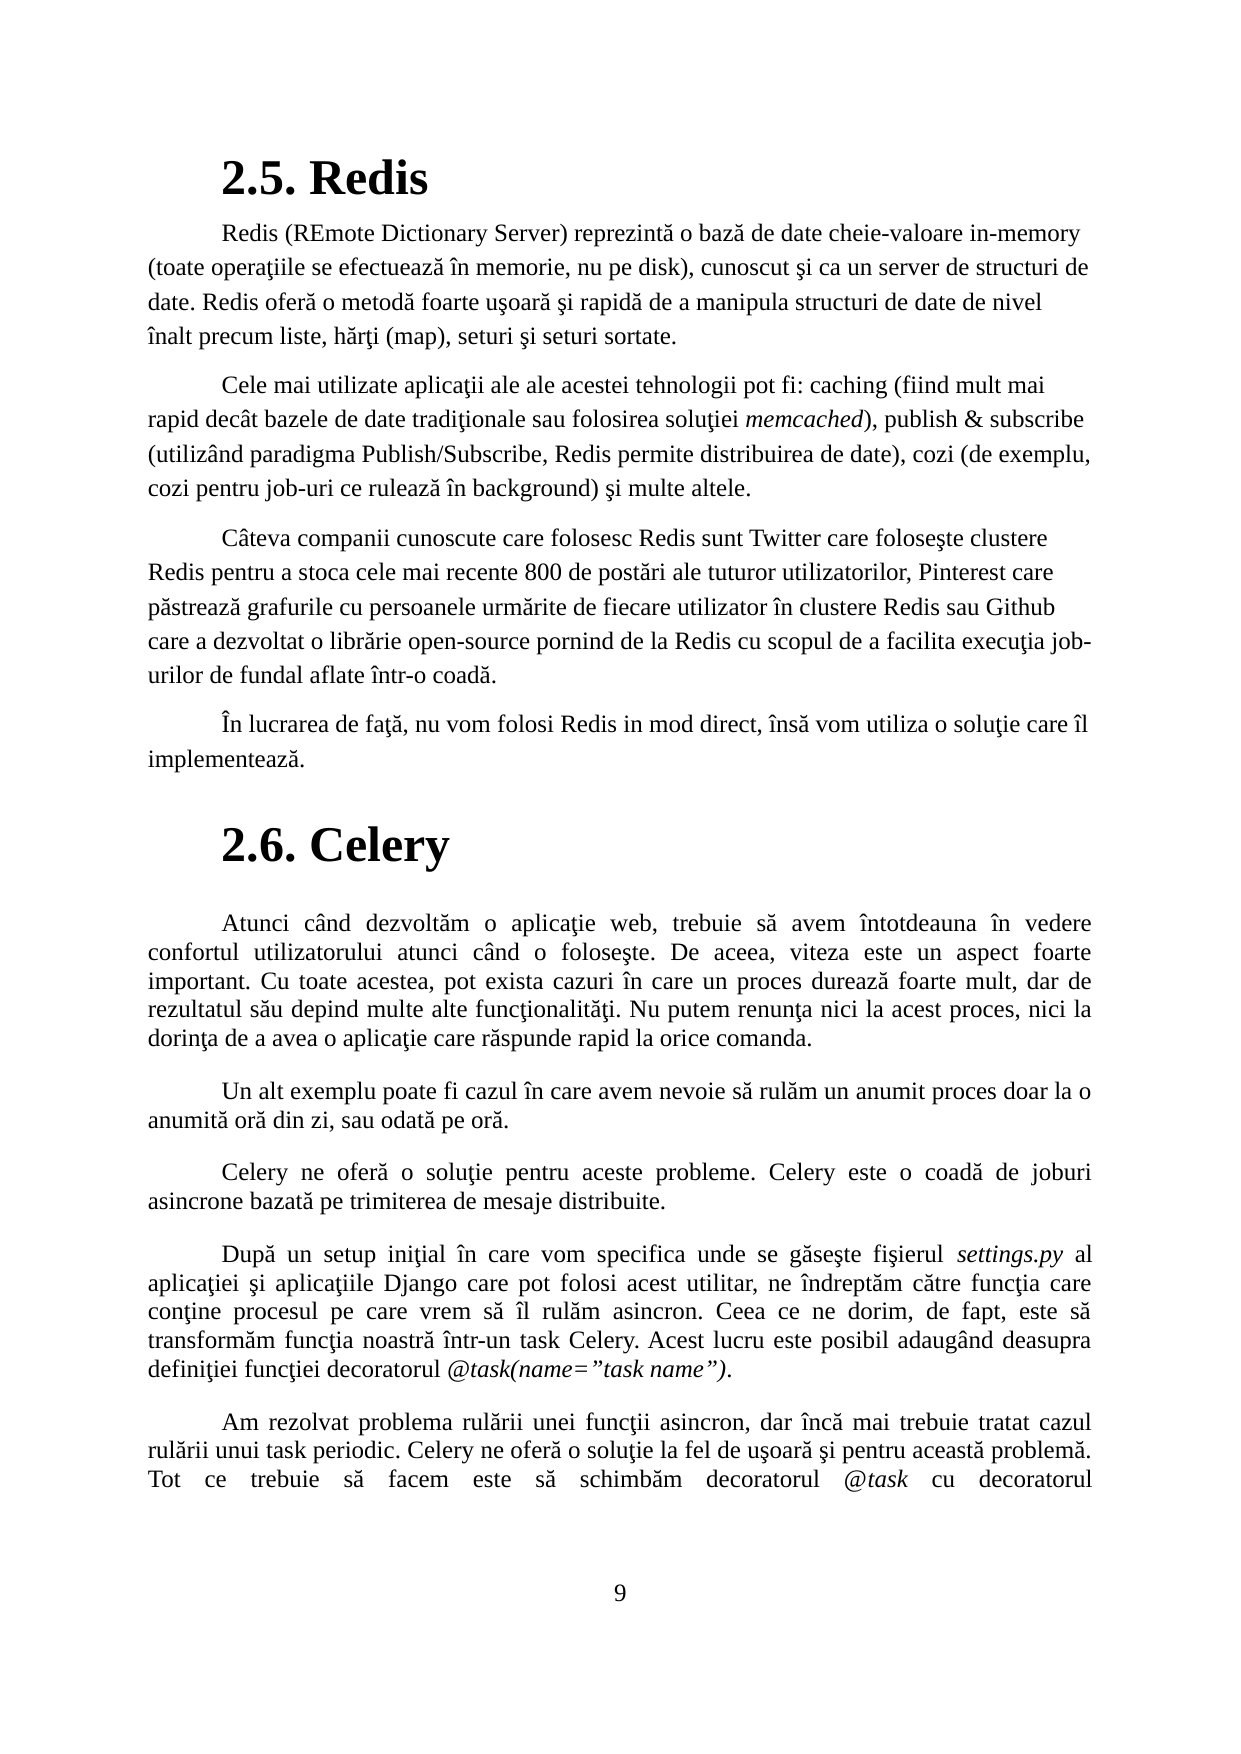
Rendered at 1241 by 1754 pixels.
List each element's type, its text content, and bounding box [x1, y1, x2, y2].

text Redis (REmote Dictionary Server) reprezintă o bază de date cheie-valoare in-memory (toate operaţiile se efectuează în memorie, nu pe disk), cunoscut şi ca un server de structuri de date. Redis oferă o metodă foarte uşoară şi rapidă de a manipula structuri de date de nivel înalt precum liste, hărţi (map), seturi şi seturi sortate. [148, 218, 1093, 350]
text Un alt exemplu poate fi cazul în care avem nevoie să rulăm un anumit proces doar la o anumită oră din zi, sau odată pe oră. [148, 1076, 1093, 1133]
text În lucrarea de faţă, nu vom folosi Redis in mod direct, însă vom utiliza o soluţie care îl implementează. [148, 709, 1093, 773]
text Celery ne oferă o soluţie pentru aceste probleme. Celery este o coadă de joburi asincrone bazată pe trimiterea de mesaje distribuite. [148, 1157, 1093, 1215]
subtitle 2.5. Redis [148, 148, 1093, 205]
text Câteva companii cunoscute care folosesc Redis sunt Twitter care foloseşte clustere Redis pentru a stoca cele mai recente 800 de postări ale tuturor utilizatorilor, Pinterest care păstrează grafurile cu persoanele urmărite de fiecare utilizator în clustere Redis sau Github care a dezvoltat o librărie open-source pornind de la Redis cu scopul de a facilita execuţia job-urilor de fundal aflate într-o coadă. [148, 523, 1093, 689]
text Cele mai utilizate aplicaţii ale ale acestei tehnologii pot fi: caching (fiind mult mai rapid decât bazele de date tradiţionale sau folosirea soluţiei memcached), publish & subscribe (utilizând paradigma Publish/Subscribe, Redis permite distribuirea de date), cozi (de exemplu, cozi pentru job-uri ce rulează în background) şi multe altele. [148, 370, 1093, 502]
subtitle 2.6. Celery [148, 814, 1093, 872]
text După un setup iniţial în care vom specifica unde se găseşte fişierul settings.py al aplicaţiei şi aplicaţiile Django care pot folosi acest utilitar, ne îndreptăm către funcţia care conţine procesul pe care vrem să îl rulăm asincron. Ceea ce ne dorim, de fapt, este să transformăm funcţia noastră într-un task Celery. Acest lucru este posibil adaugând deasupra definiţiei funcţiei decoratorul @task(name=”task name”). [148, 1239, 1093, 1383]
text Atunci când dezvoltăm o aplicaţie web, trebuie să avem întotdeauna în vedere confortul utilizatorului atunci când o foloseşte. De aceea, viteza este un aspect foarte important. Cu toate acestea, pot exista cazuri în care un proces durează foarte mult, dar de rezultatul său depind multe alte funcţionalităţi. Nu putem renunţa nici la acest proces, nici la dorinţa de a avea o aplicaţie care răspunde rapid la orice comanda. [148, 908, 1093, 1052]
text Am rezolvat problema rulării unei funcţii asincron, dar încă mai trebuie tratat cazul rulării unui task periodic. Celery ne oferă o soluţie la fel de uşoară şi pentru această problemă. Tot ce trebuie să facem este să schimbăm decoratorul @task cu decoratorul [148, 1407, 1093, 1493]
